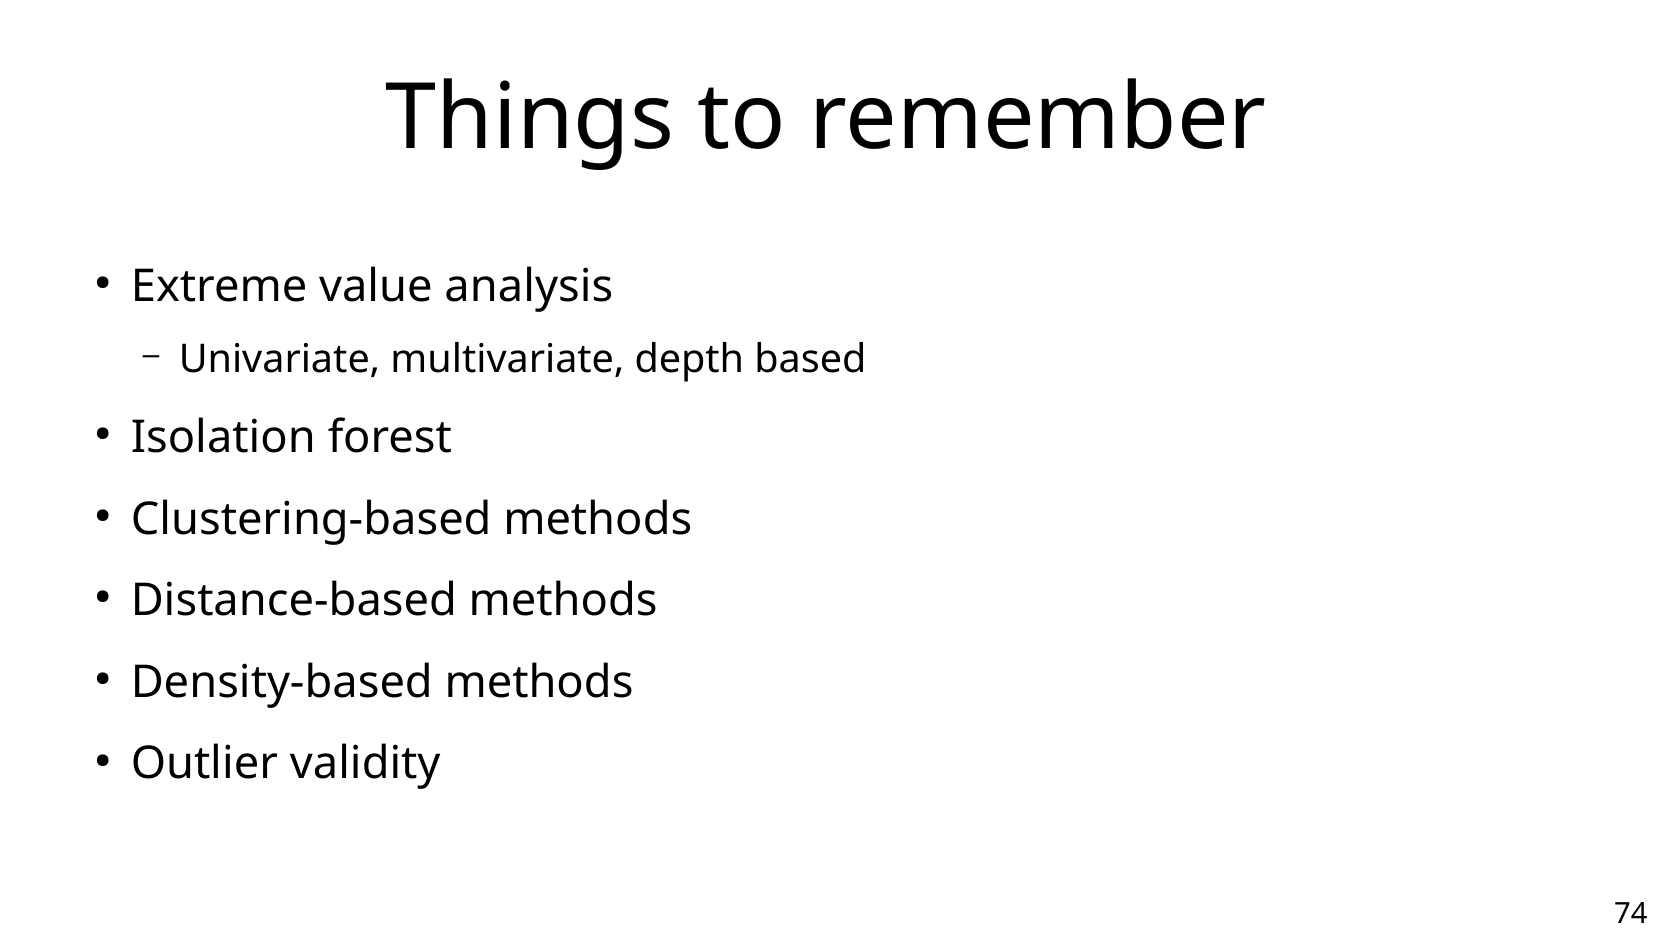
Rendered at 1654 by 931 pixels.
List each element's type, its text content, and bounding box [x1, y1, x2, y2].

title Things to remember [82, 1, 1571, 226]
list Extreme value analysis Univariate, multivariate, depth based Isolation forest Clustering-based methods Distance-based methods Density-based methods Outlier validity [82, 253, 1571, 793]
